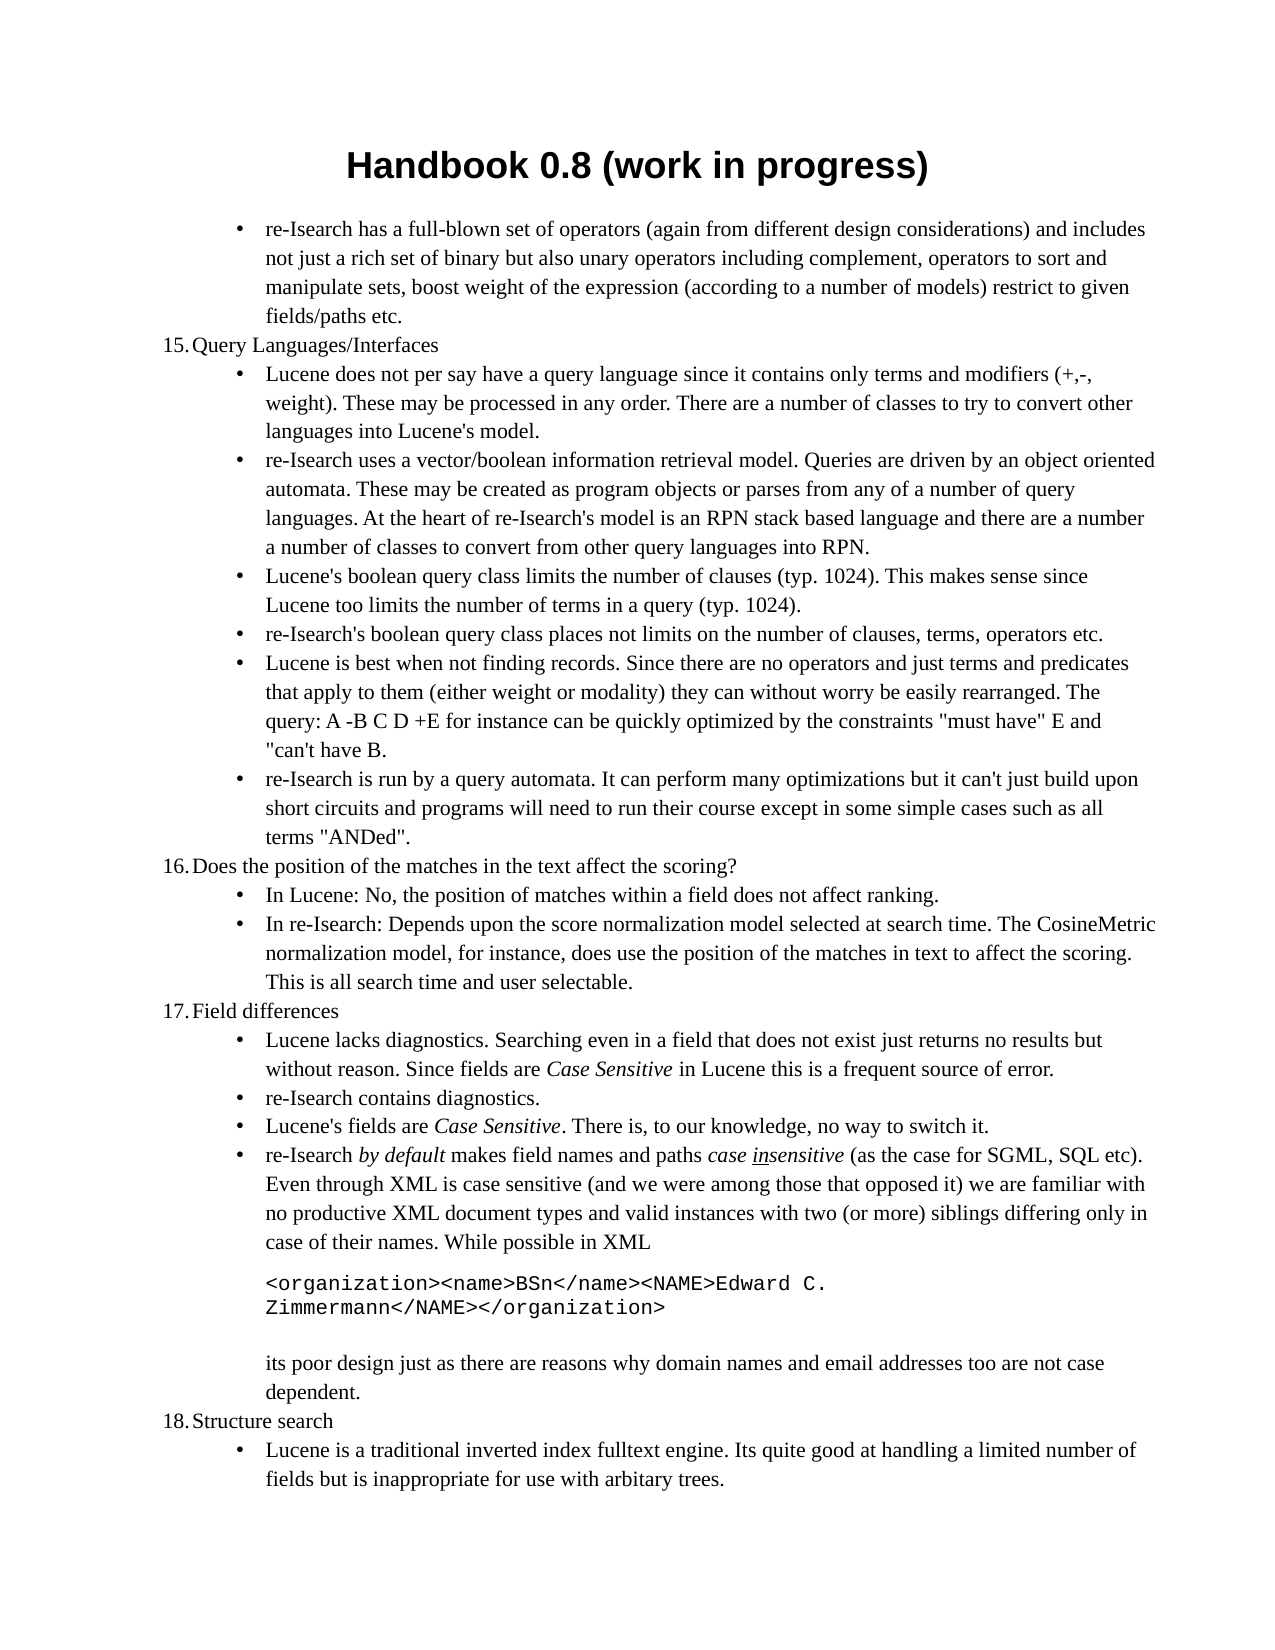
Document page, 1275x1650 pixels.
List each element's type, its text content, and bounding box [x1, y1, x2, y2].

list re-Isearch contains diagnostics. [236, 1084, 1157, 1110]
list re-Isearch has a full-blown set of operators (again from different design considerations) and includes not just a rich set of binary but also unary operators including complement, operators to sort and manipulate sets, boost weight of the expression (according to a number of models) restrict to given fields/paths etc. [236, 216, 1157, 328]
list Lucene lacks diagnostics. Searching even in a field that does not exist just returns no results but without reason. Since fields are Case Sensitive in Lucene this is a frequent source of error. [236, 1027, 1157, 1081]
list Lucene is a traditional inverted index fulltext engine. Its quite good at handling a limited number of fields but is inappropriate for use with arbitary trees. [236, 1437, 1157, 1491]
list Lucene is best when not finding records. Since there are no operators and just terms and predicates that apply to them (either weight or modality) they can without worry be easily rearranged. The query: A -B C D +E for instance can be quickly optimized by the constraints "must have" E and "can't have B. [236, 650, 1157, 762]
list In Lucene: No, the position of matches within a field does not affect ranking. [236, 882, 1157, 907]
list Query Languages/Interfaces [162, 332, 1157, 357]
list Lucene's fields are Case Sensitive. There is, to our knowledge, no way to switch it. [236, 1113, 1157, 1139]
list Structure search [162, 1408, 1157, 1433]
list re-Isearch uses a vector/boolean information retrieval model. Queries are driven by an object oriented automata. These may be created as program objects or parses from any of a number of query languages. At the heart of re-Isearch's model is an RPN stack based language and there are a number a number of classes to convert from other query languages into RPN. [236, 447, 1157, 559]
list re-Isearch's boolean query class places not limits on the number of clauses, terms, operators etc. [236, 621, 1157, 646]
list its poor design just as there are reasons why domain names and email addresses too are not case dependent. [236, 1350, 1157, 1404]
list In re-Isearch: Depends upon the score normalization model selected at search time. The CosineMetric normalization model, for instance, does use the position of the matches in text to affect the scoring. This is all search time and user selectable. [236, 911, 1157, 994]
list <organization><name>BSn</name><NAME>Edward C. Zimmermann</NAME></organization> [236, 1273, 1157, 1321]
list re-Isearch by default makes field names and paths case insensitive (as the case for SGML, SQL etc). Even through XML is case sensitive (and we were among those that opposed it) we are familiar with no productive XML document types and valid instances with two (or more) siblings differing only in case of their names. While possible in XML [236, 1142, 1157, 1254]
list Field differences [162, 998, 1157, 1023]
list re-Isearch is run by a query automata. It can perform many optimizations but it can't just build upon short circuits and programs will need to run their course except in some simple cases such as all terms "ANDed". [236, 766, 1157, 849]
list Lucene's boolean query class limits the number of clauses (typ. 1024). This makes sense since Lucene too limits the number of terms in a query (typ. 1024). [236, 563, 1157, 617]
list Lucene does not per say have a query language since it contains only terms and modifiers (+,-, weight). These may be processed in any order. There are a number of classes to try to convert other languages into Lucene's model. [236, 361, 1157, 444]
list Does the position of the matches in the text affect the scoring? [162, 853, 1157, 878]
